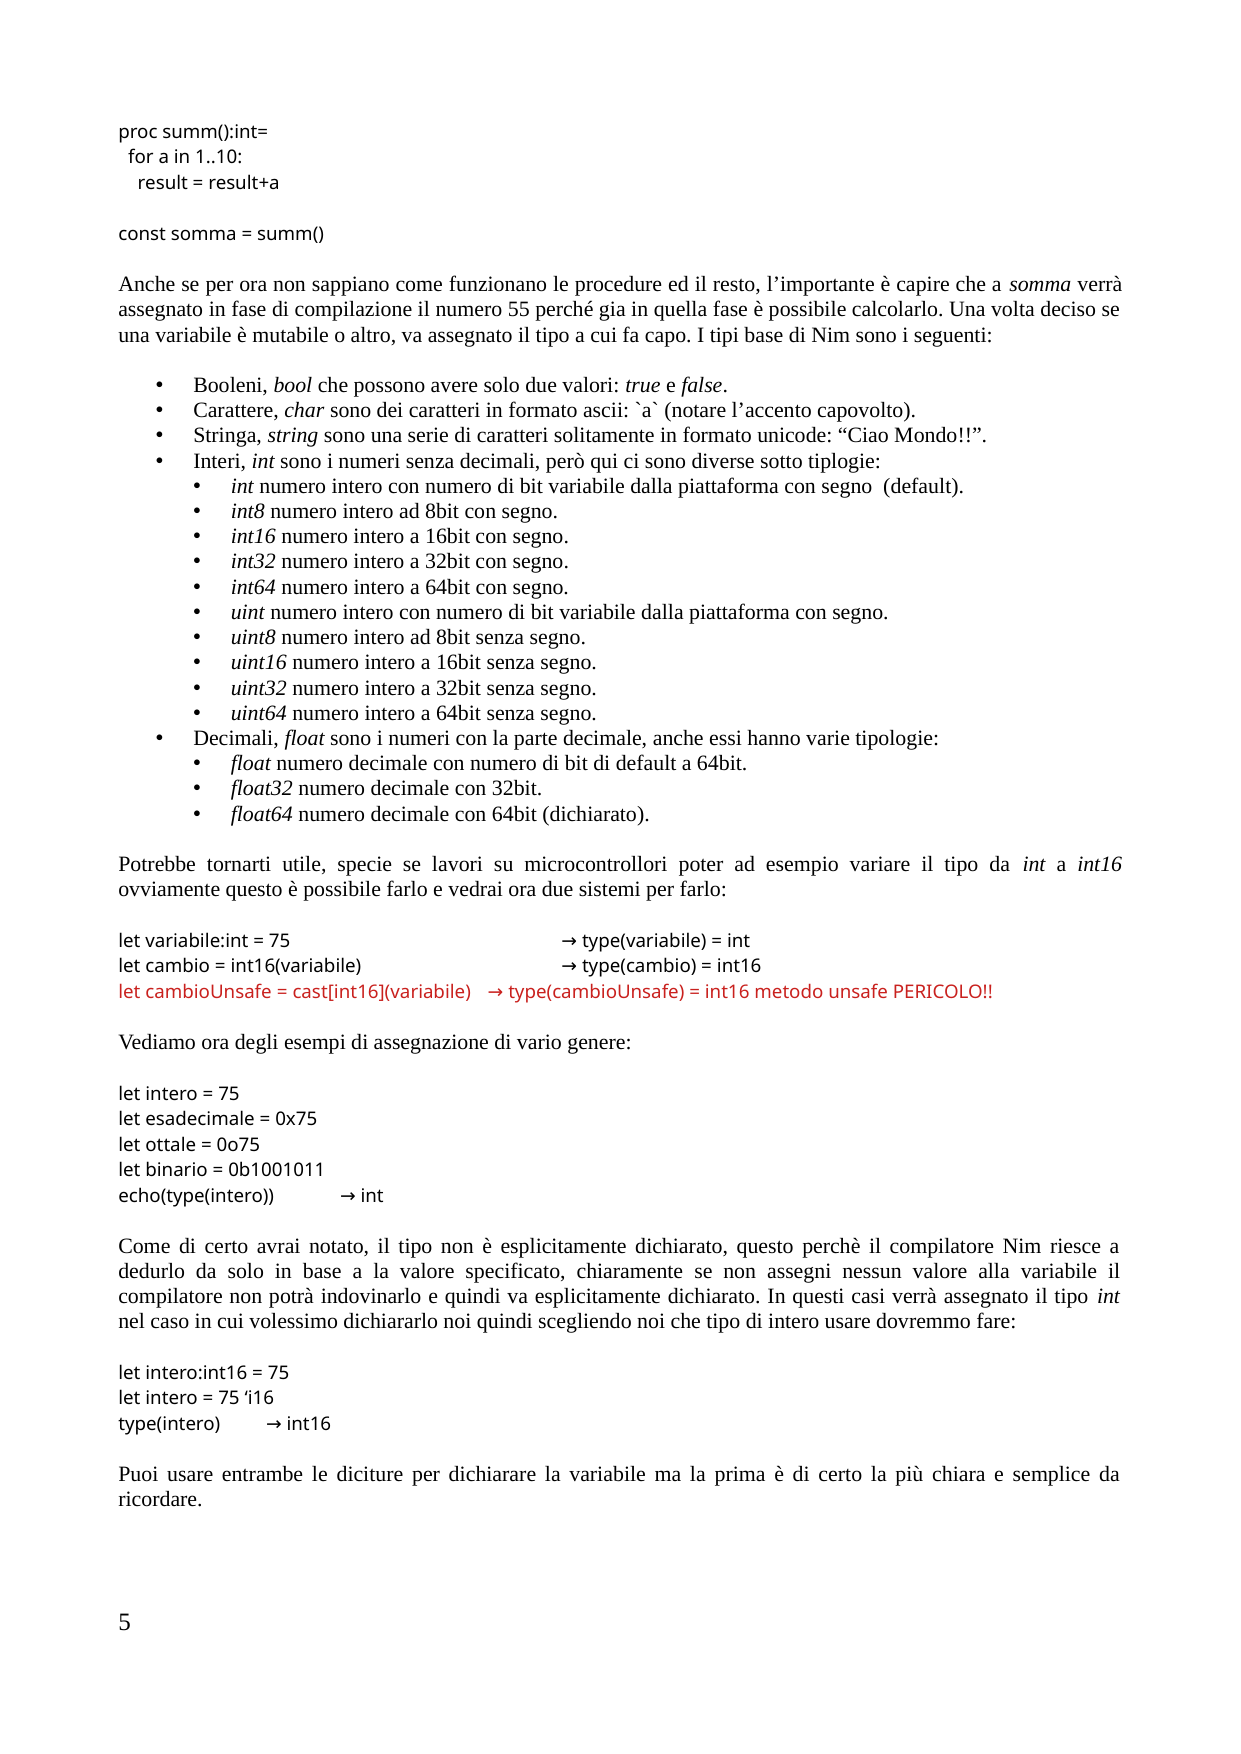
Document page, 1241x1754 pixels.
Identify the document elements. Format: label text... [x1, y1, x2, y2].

text let esadecimale = 0x75 [118, 1105, 1122, 1131]
text Anche se per ora non sappiano come funzionano le procedure ed il resto, l’importante è capire che a somma verrà assegnato in fase di compilazione il numero 55 perché gia in quella fase è possibile calcolarlo. Una volta deciso se una variabile è mutabile o altro, va assegnato il tipo a cui fa capo. I tipi base di Nim sono i seguenti: [118, 271, 1122, 347]
list Interi, int sono i numeri senza decimali, però qui ci sono diverse sotto tiplogie: [156, 448, 1122, 473]
text for a in 1..10: [118, 144, 1122, 169]
text let intero = 75 [118, 1080, 1122, 1105]
text Potrebbe tornarti utile, specie se lavori su microcontrollori poter ad esempio variare il tipo da int a int16 ovviamente questo è possibile farlo e vedrai ora due sistemi per farlo: [118, 851, 1122, 901]
text let variabile:int = 75 → type(variabile) = int [118, 927, 1122, 952]
list Stringa, string sono una serie di caratteri solitamente in formato unicode: “Ciao Mondo!!”. [156, 422, 1122, 448]
list float numero decimale con numero di bit di default a 64bit. [193, 750, 1122, 775]
list int numero intero con numero di bit variabile dalla piattaforma con segno (default). [193, 473, 1122, 498]
text let ottale = 0o75 [118, 1131, 1122, 1156]
list Decimali, float sono i numeri con la parte decimale, anche essi hanno varie tipologie: [156, 725, 1122, 750]
list uint8 numero intero ad 8bit senza segno. [193, 624, 1122, 649]
text let intero = 75 ‘i16 [118, 1384, 1122, 1410]
text result = result+a [118, 169, 1122, 195]
text Puoi usare entrambe le diciture per dichiarare la variabile ma la prima è di certo la più chiara e semplice da ricordare. [118, 1461, 1122, 1511]
list uint16 numero intero a 16bit senza segno. [193, 649, 1122, 674]
list uint64 numero intero a 64bit senza segno. [193, 700, 1122, 725]
list Booleni, bool che possono avere solo due valori: true e false. [156, 372, 1122, 397]
list float64 numero decimale con 64bit (dichiarato). [193, 801, 1122, 826]
list int16 numero intero a 16bit con segno. [193, 523, 1122, 548]
list int32 numero intero a 32bit con segno. [193, 548, 1122, 574]
list float32 numero decimale con 32bit. [193, 775, 1122, 801]
text let binario = 0b1001011 [118, 1156, 1122, 1182]
list int8 numero intero ad 8bit con segno. [193, 498, 1122, 523]
text Come di certo avrai notato, il tipo non è esplicitamente dichiarato, questo perchè il compilatore Nim riesce a dedurlo da solo in base a la valore specificato, chiaramente se non assegni nessun valore alla variabile il compilatore non potrà indovinarlo e quindi va esplicitamente dichiarato. In questi casi verrà assegnato il tipo int nel caso in cui volessimo dichiararlo noi quindi scegliendo noi che tipo di intero usare dovremmo fare: [118, 1233, 1122, 1334]
text type(intero) → int16 [118, 1410, 1122, 1436]
list Carattere, char sono dei caratteri in formato ascii: `a` (notare l’accento capovolto). [156, 397, 1122, 422]
text echo(type(intero)) → int [118, 1182, 1122, 1207]
text const somma = summ() [118, 220, 1122, 246]
list uint numero intero con numero di bit variabile dalla piattaforma con segno. [193, 599, 1122, 624]
list int64 numero intero a 64bit con segno. [193, 574, 1122, 599]
text proc summ():int= [118, 118, 1122, 144]
text let cambio = int16(variabile) → type(cambio) = int16 [118, 952, 1122, 978]
list uint32 numero intero a 32bit senza segno. [193, 674, 1122, 700]
text Vediamo ora degli esempi di assegnazione di vario genere: [118, 1029, 1122, 1054]
text let intero:int16 = 75 [118, 1359, 1122, 1384]
text let cambioUnsafe = cast[int16](variabile) → type(cambioUnsafe) = int16 metodo unsafe PERICOLO!! [118, 978, 1122, 1003]
